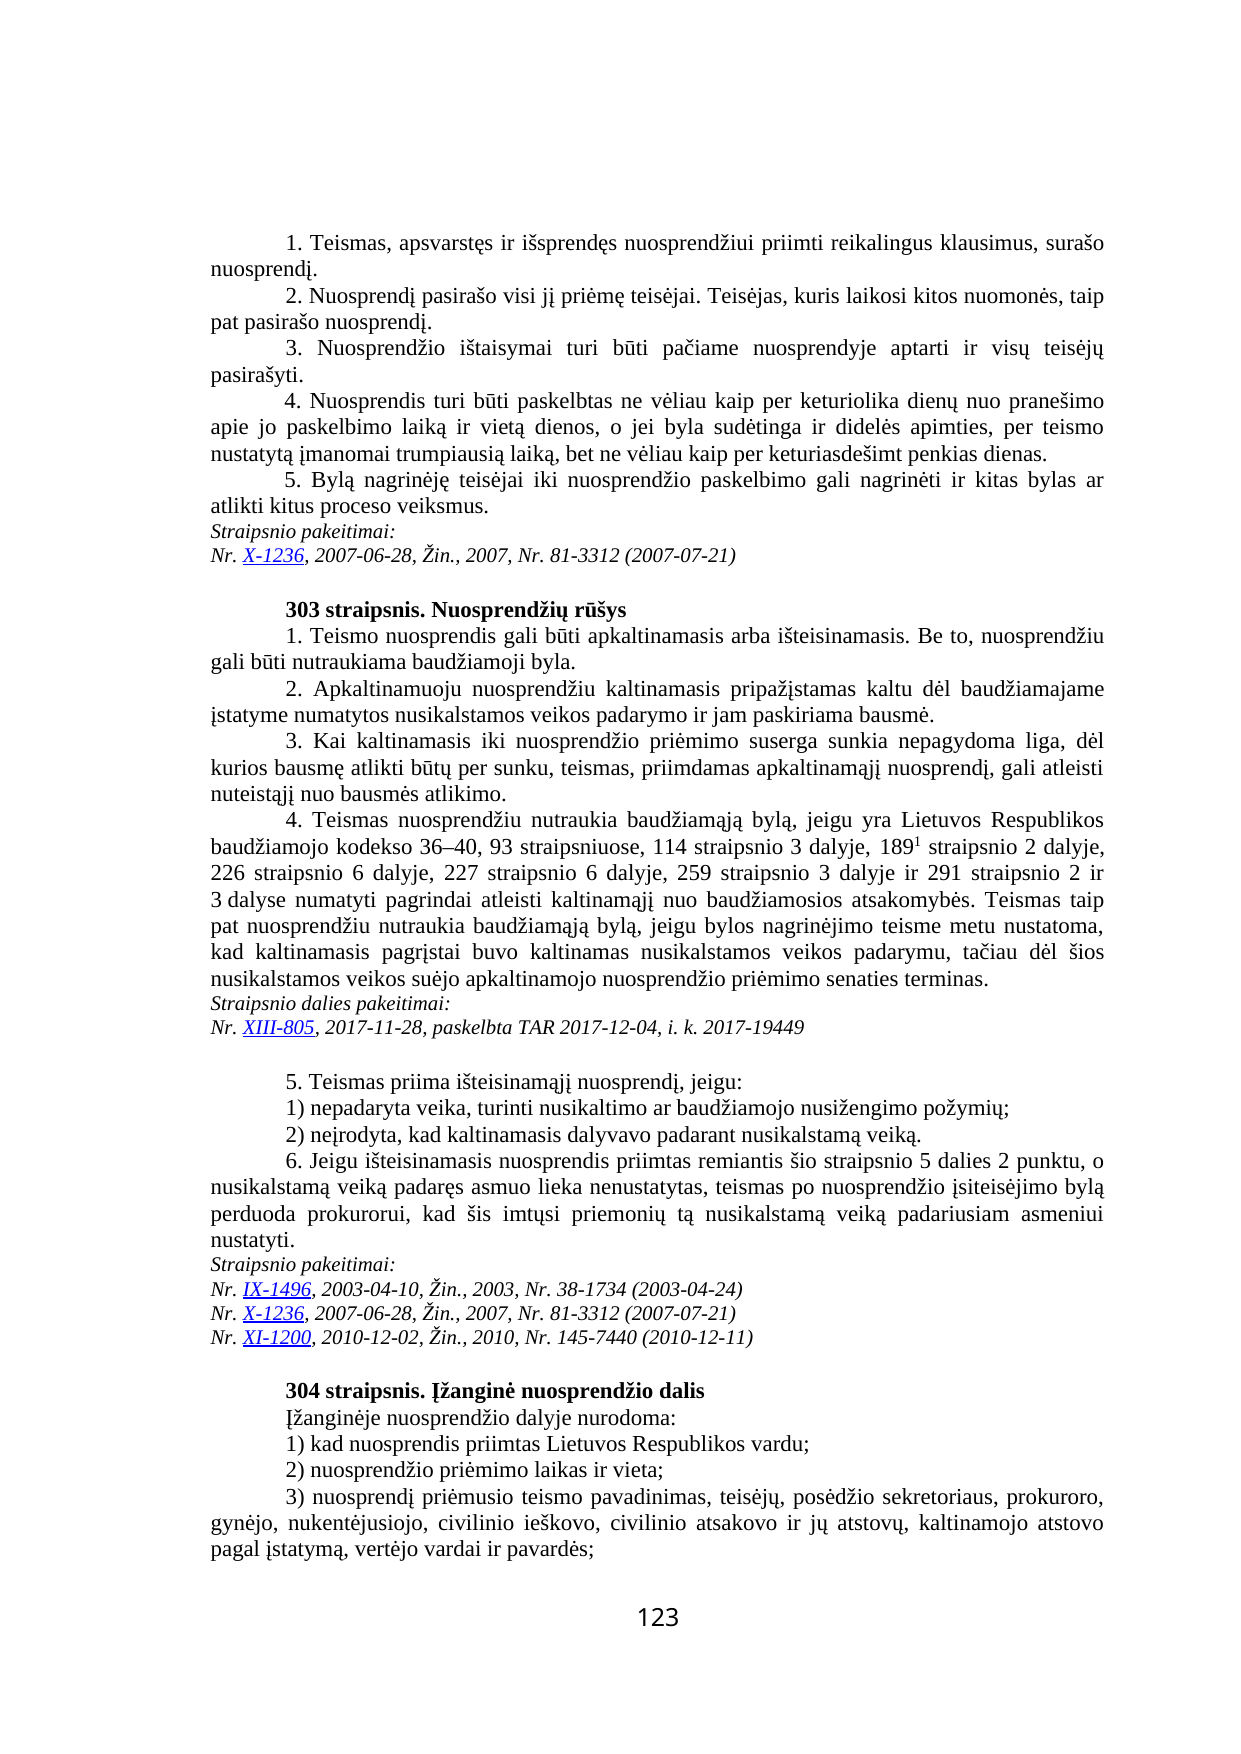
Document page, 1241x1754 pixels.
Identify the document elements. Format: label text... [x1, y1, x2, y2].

text 6. Jeigu išteisinamasis nuosprendis priimtas remiantis šio straipsnio 5 dalies 2 punktu, o nusikalstamą veiką padaręs asmuo lieka nenustatytas, teismas po nuosprendžio įsiteisėjimo bylą perduoda prokurorui, kad šis imtųsi priemonių tą nusikalstamą veiką padariusiam asmeniui nustatyti. [210, 1147, 1105, 1252]
text 2) neįrodyta, kad kaltinamasis dalyvavo padarant nusikalstamą veiką. [210, 1121, 1105, 1147]
text 5. Teismas priima išteisinamąjį nuosprendį, jeigu: [210, 1068, 1105, 1094]
text 1) nepadaryta veika, turinti nusikaltimo ar baudžiamojo nusižengimo požymių; [210, 1094, 1105, 1121]
text 304 straipsnis. Įžanginė nuosprendžio dalis [210, 1377, 1105, 1404]
text 2. Apkaltinamuoju nuosprendžiu kaltinamasis pripažįstamas kaltu dėl baudžiamajame įstatyme numatytos nusikalstamos veikos padarymo ir jam paskiriama bausmė. [210, 675, 1105, 727]
text 1) kad nuosprendis priimtas Lietuvos Respublikos vardu; [210, 1430, 1105, 1456]
text 5. Bylą nagrinėję teisėjai iki nuosprendžio paskelbimo gali nagrinėti ir kitas bylas ar atlikti kitus proceso veiksmus. [210, 466, 1105, 519]
text 3) nuosprendį priėmusio teismo pavadinimas, teisėjų, posėdžio sekretoriaus, prokuroro, gynėjo, nukentėjusiojo, civilinio ieškovo, civilinio atsakovo ir jų atstovų, kaltinamojo atstovo pagal įstatymą, vertėjo vardai ir pavardės; [210, 1483, 1105, 1562]
text Straipsnio pakeitimai: [210, 519, 1105, 543]
text 4. Teismas nuosprendžiu nutraukia baudžiamąją bylą, jeigu yra Lietuvos Respublikos baudžiamojo kodekso 36–40, 93 straipsniuose, 114 straipsnio 3 dalyje, 1891 straipsnio 2 dalyje, 226 straipsnio 6 dalyje, 227 straipsnio 6 dalyje, 259 straipsnio 3 dalyje ir 291 straipsnio 2 ir 3 dalyse numatyti pagrindai atleisti kaltinamąjį nuo baudžiamosios atsakomybės. Teismas taip pat nuosprendžiu nutraukia baudžiamąją bylą, jeigu bylos nagrinėjimo teisme metu nustatoma, kad kaltinamasis pagrįstai buvo kaltinamas nusikalstamos veikos padarymu, tačiau dėl šios nusikalstamos veikos suėjo apkaltinamojo nuosprendžio priėmimo senaties terminas. [210, 807, 1105, 991]
text 1. Teismo nuosprendis gali būti apkaltinamasis arba išteisinamasis. Be to, nuosprendžiu gali būti nutraukiama baudžiamoji byla. [210, 622, 1105, 675]
text 2. Nuosprendį pasirašo visi jį priėmę teisėjai. Teisėjas, kuris laikosi kitos nuomonės, taip pat pasirašo nuosprendį. [210, 282, 1105, 334]
text Straipsnio pakeitimai: [210, 1252, 1105, 1276]
text 2) nuosprendžio priėmimo laikas ir vieta; [210, 1456, 1105, 1483]
text 3. Nuosprendžio ištaisymai turi būti pačiame nuosprendyje aptarti ir visų teisėjų pasirašyti. [210, 334, 1105, 387]
text 303 straipsnis. Nuosprendžių rūšys [210, 596, 1105, 622]
text Nr. XIII-805, 2017-11-28, paskelbta TAR 2017-12-04, i. k. 2017-19449 [210, 1015, 1105, 1039]
text 4. Nuosprendis turi būti paskelbtas ne vėliau kaip per keturiolika dienų nuo pranešimo apie jo paskelbimo laiką ir vietą dienos, o jei byla sudėtinga ir didelės apimties, per teismo nustatytą įmanomai trumpiausią laiką, bet ne vėliau kaip per keturiasdešimt penkias dienas. [210, 387, 1105, 466]
text 3. Kai kaltinamasis iki nuosprendžio priėmimo suserga sunkia nepagydoma liga, dėl kurios bausmę atlikti būtų per sunku, teismas, priimdamas apkaltinamąjį nuosprendį, gali atleisti nuteistąjį nuo bausmės atlikimo. [210, 727, 1105, 807]
text Nr. IX-1496, 2003-04-10, Žin., 2003, Nr. 38-1734 (2003-04-24) [210, 1276, 1105, 1301]
text Nr. XI-1200, 2010-12-02, Žin., 2010, Nr. 145-7440 (2010-12-11) [210, 1324, 1105, 1349]
text Straipsnio dalies pakeitimai: [210, 991, 1105, 1015]
text Nr. X-1236, 2007-06-28, Žin., 2007, Nr. 81-3312 (2007-07-21) [210, 543, 1105, 567]
text Nr. X-1236, 2007-06-28, Žin., 2007, Nr. 81-3312 (2007-07-21) [210, 1301, 1105, 1324]
text 1. Teismas, apsvarstęs ir išsprendęs nuosprendžiui priimti reikalingus klausimus, surašo nuosprendį. [210, 229, 1105, 282]
text Įžanginėje nuosprendžio dalyje nurodoma: [210, 1404, 1105, 1430]
